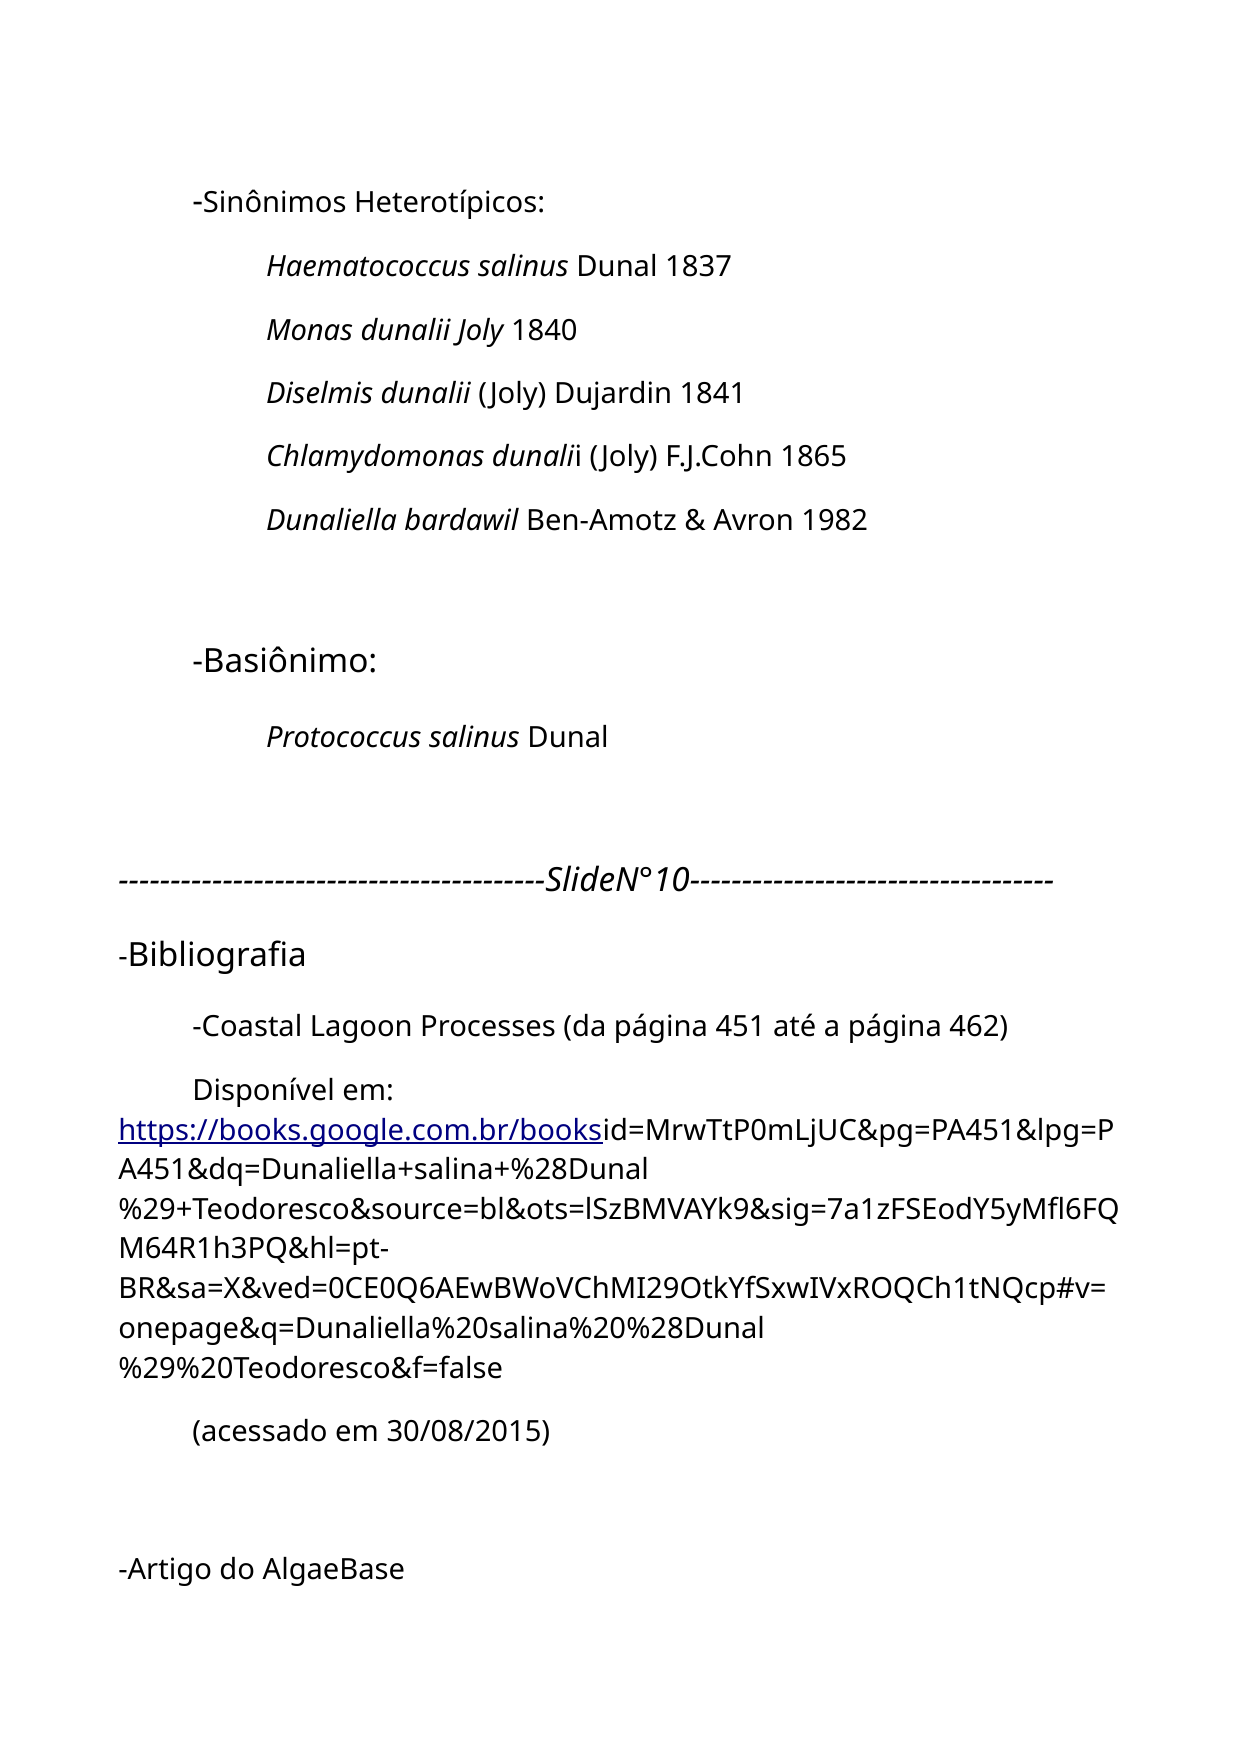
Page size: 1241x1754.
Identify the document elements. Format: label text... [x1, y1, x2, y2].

text Diselmis dunalii (Joly) Dujardin 1841 [118, 372, 1122, 412]
text (acessado em 30/08/2015) [118, 1410, 1122, 1450]
text -Coastal Lagoon Processes (da página 451 até a página 462) [118, 1006, 1122, 1045]
text Disponível em: https://books.google.com.br/booksid=MrwTtP0mLjUC&pg=PA451&lpg=PA451&dq=Dunaliella+salina+%28Dunal%29+Teodoresco&source=bl&ots=lSzBMVAYk9&sig=7a1zFSEodY5yMfl6FQM64R1h3PQ&hl=pt-BR&sa=X&ved=0CE0Q6AEwBWoVChMI29OtkYfSxwIVxROQCh1tNQcp#v=onepage&q=Dunaliella%20salina%20%28Dunal%29%20Teodoresco&f=false [118, 1069, 1122, 1387]
text -Basiônimo: [118, 637, 1122, 682]
text -Sinônimos Heterotípicos: [118, 176, 1122, 222]
text Chlamydomonas dunalii (Joly) F.J.Cohn 1865 [118, 435, 1122, 475]
text -----------------------------------------SlideN°10----------------------------------- [118, 856, 1122, 901]
text -Bibliografia [118, 931, 1122, 976]
text Haematococcus salinus Dunal 1837 [118, 245, 1122, 285]
text -Artigo do AlgaeBase [118, 1548, 1122, 1588]
text Monas dunalii Joly 1840 [118, 309, 1122, 348]
text Protococcus salinus Dunal [118, 712, 1122, 757]
text Dunaliella bardawil Ben-Amotz & Avron 1982 [118, 499, 1122, 538]
